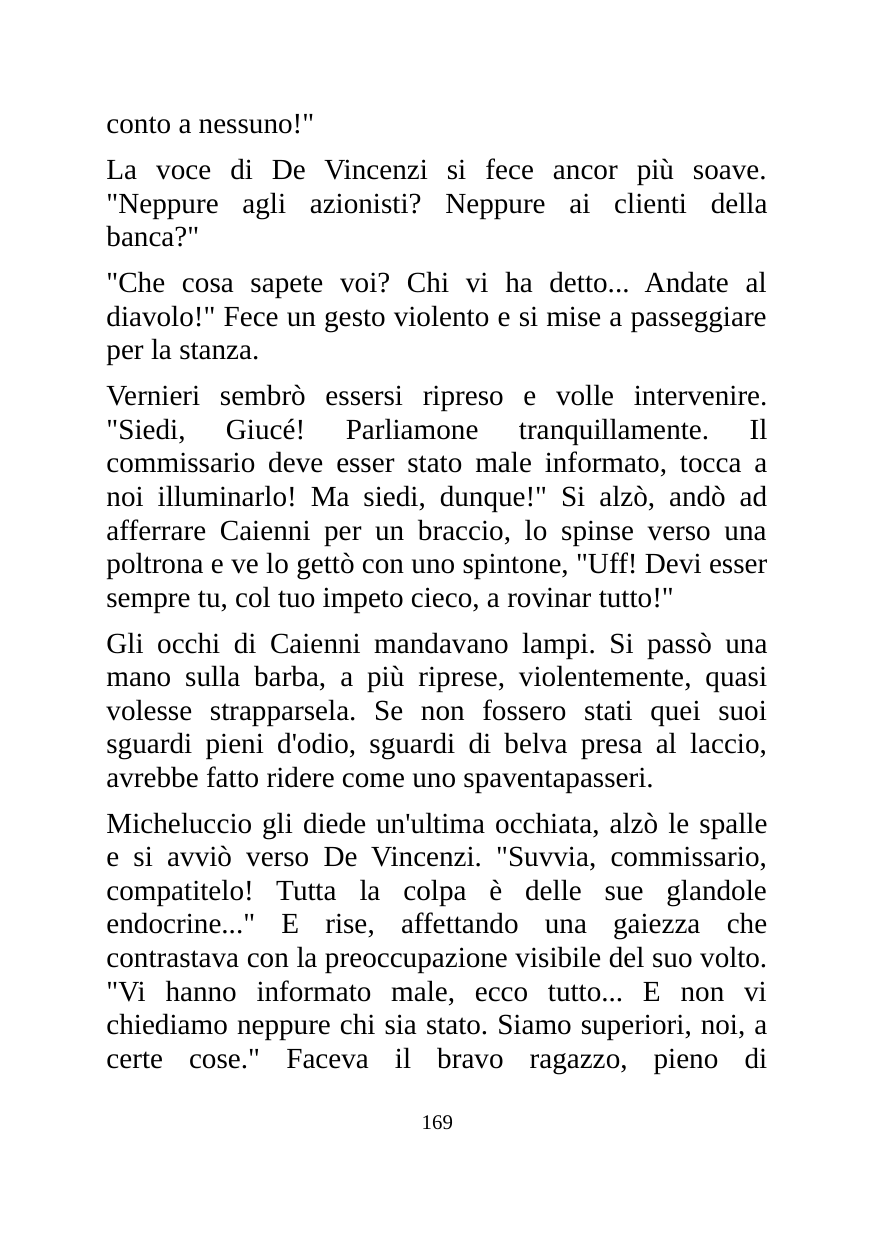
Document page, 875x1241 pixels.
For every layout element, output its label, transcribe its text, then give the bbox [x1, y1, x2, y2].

text conto a nessuno!" [106, 106, 768, 140]
text Micheluccio gli diede un'ultima occhiata, alzò le spalle e si avviò verso De Vincenzi. "Suvvia, commissario, compatitelo! Tutta la colpa è delle sue glandole endocrine..." E rise, affettando una gaiezza che contrastava con la preoccupazione visibile del suo volto. "Vi hanno informato male, ecco tutto... E non vi chiediamo neppure chi sia stato. Siamo superiori, noi, a certe cose." Faceva il bravo ragazzo, pieno di [106, 806, 768, 1074]
text "Che cosa sapete voi? Chi vi ha detto... Andate al diavolo!" Fece un gesto violento e si mise a passeggiare per la stanza. [106, 265, 768, 366]
text Gli occhi di Caienni mandavano lampi. Si passò una mano sulla barba, a più riprese, violentemente, quasi volesse strapparsela. Se non fossero stati quei suoi sguardi pieni d'odio, sguardi di belva presa al laccio, avrebbe fatto ridere come uno spaventapasseri. [106, 626, 768, 793]
text Vernieri sembrò essersi ripreso e volle intervenire. "Siedi, Giucé! Parliamone tranquillamente. Il commissario deve esser stato male informato, tocca a noi illuminarlo! Ma siedi, dunque!" Si alzò, andò ad afferrare Caienni per un braccio, lo spinse verso una poltrona e ve lo gettò con uno spintone, "Uff! Devi esser sempre tu, col tuo impeto cieco, a rovinar tutto!" [106, 378, 768, 613]
text La voce di De Vincenzi si fece ancor più soave. "Neppure agli azionisti? Neppure ai clienti della banca?" [106, 152, 768, 253]
